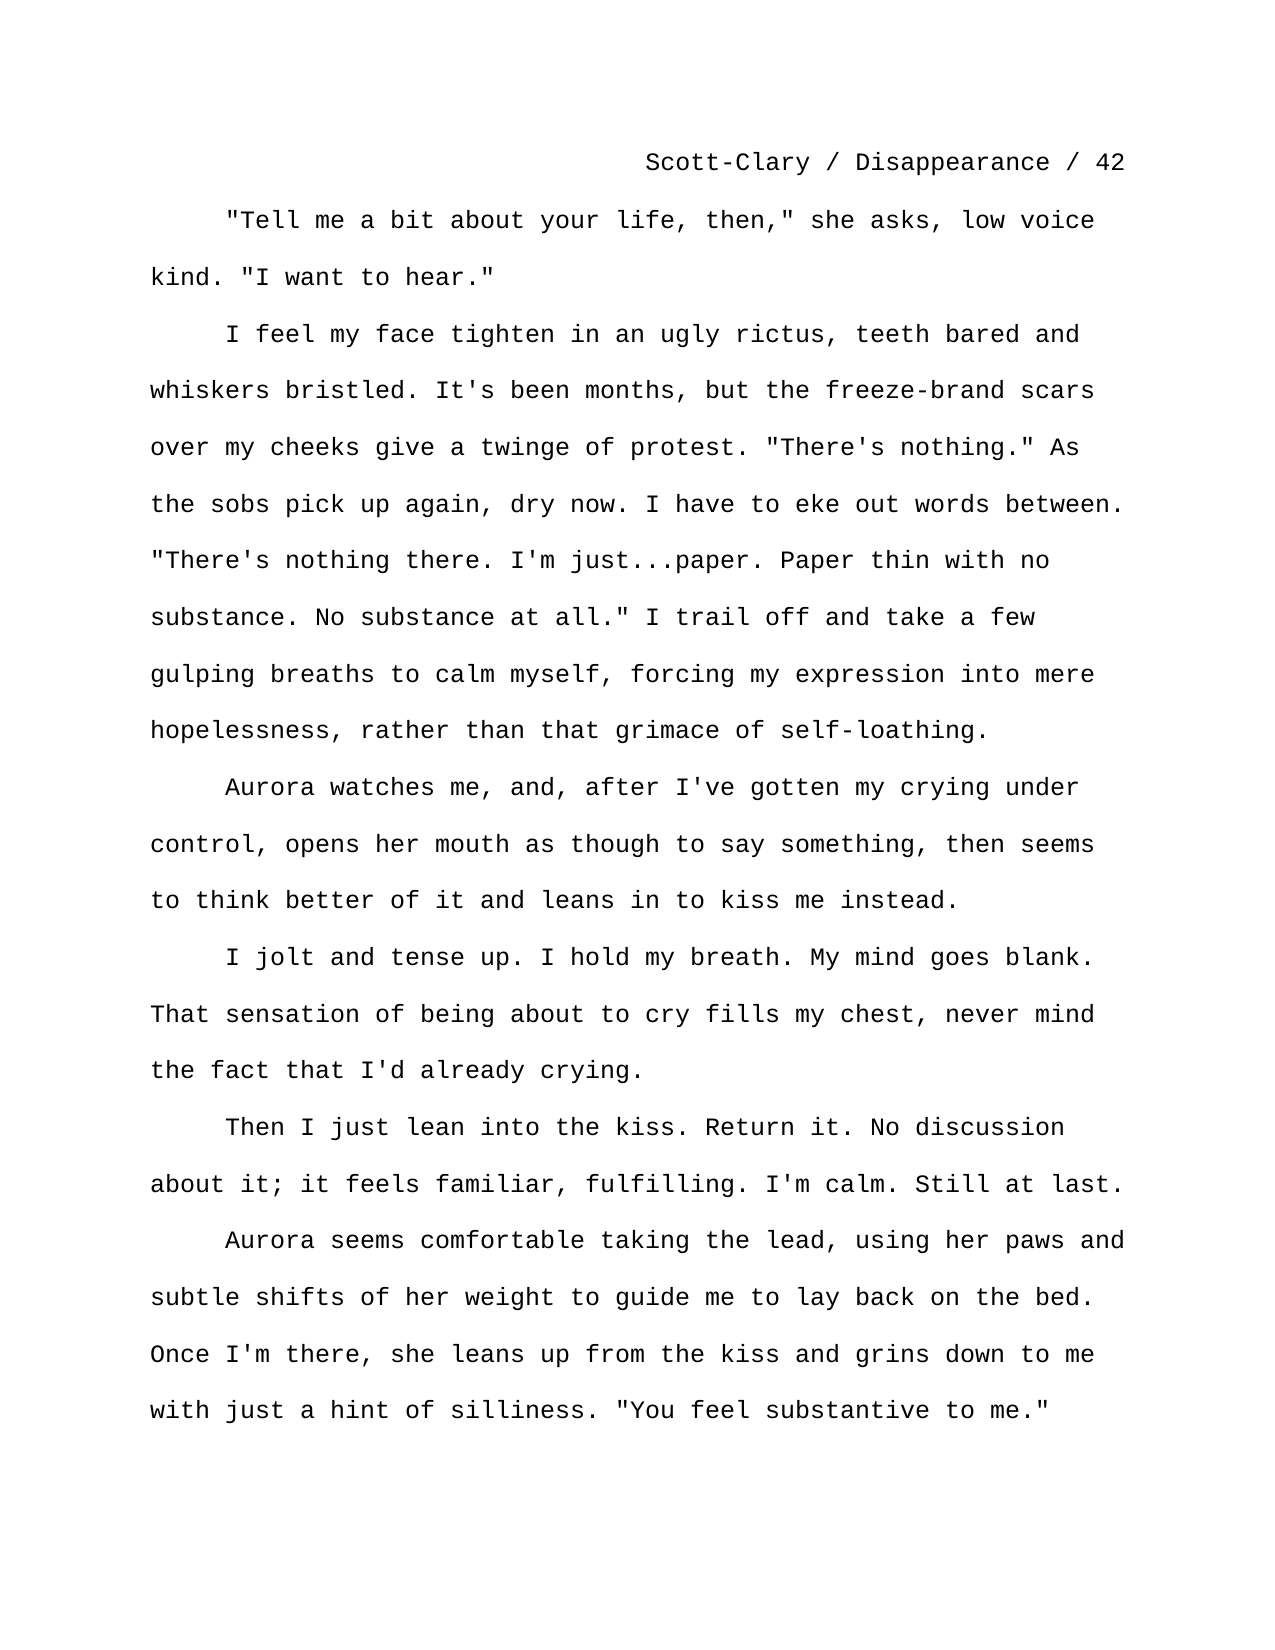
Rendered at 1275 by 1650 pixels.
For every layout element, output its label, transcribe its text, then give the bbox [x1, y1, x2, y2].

text I feel my face tighten in an ugly rictus, teeth bared and whiskers bristled. It's been months, but the freeze-brand scars over my cheeks give a twinge of protest. "There's nothing." As the sobs pick up again, dry now. I have to eke out words between. "There's nothing there. I'm just...paper. Paper thin with no substance. No substance at all." I trail off and take a few gulping breaths to calm myself, forcing my expression into mere hopelessness, rather than that grimace of self-loathing. [150, 321, 1125, 746]
text Then I just lean into the kiss. Return it. No discussion about it; it feels familiar, fulfilling. I'm calm. Still at last. [150, 1114, 1125, 1199]
text I jolt and tense up. I hold my breath. My mind goes blank. That sensation of being about to cry fills my chest, never mind the fact that I'd already crying. [150, 944, 1125, 1086]
text Aurora watches me, and, after I've gotten my crying under control, opens her mouth as though to say something, then seems to think better of it and leans in to kiss me instead. [150, 774, 1125, 916]
text "Tell me a bit about your life, then," she asks, low voice kind. "I want to hear." [150, 208, 1125, 293]
text Aurora seems comfortable taking the lead, using her paws and subtle shifts of her weight to guide me to lay back on the bed. Once I'm there, she leans up from the kiss and grins down to me with just a hint of silliness. "You feel substantive to me." [150, 1228, 1125, 1426]
